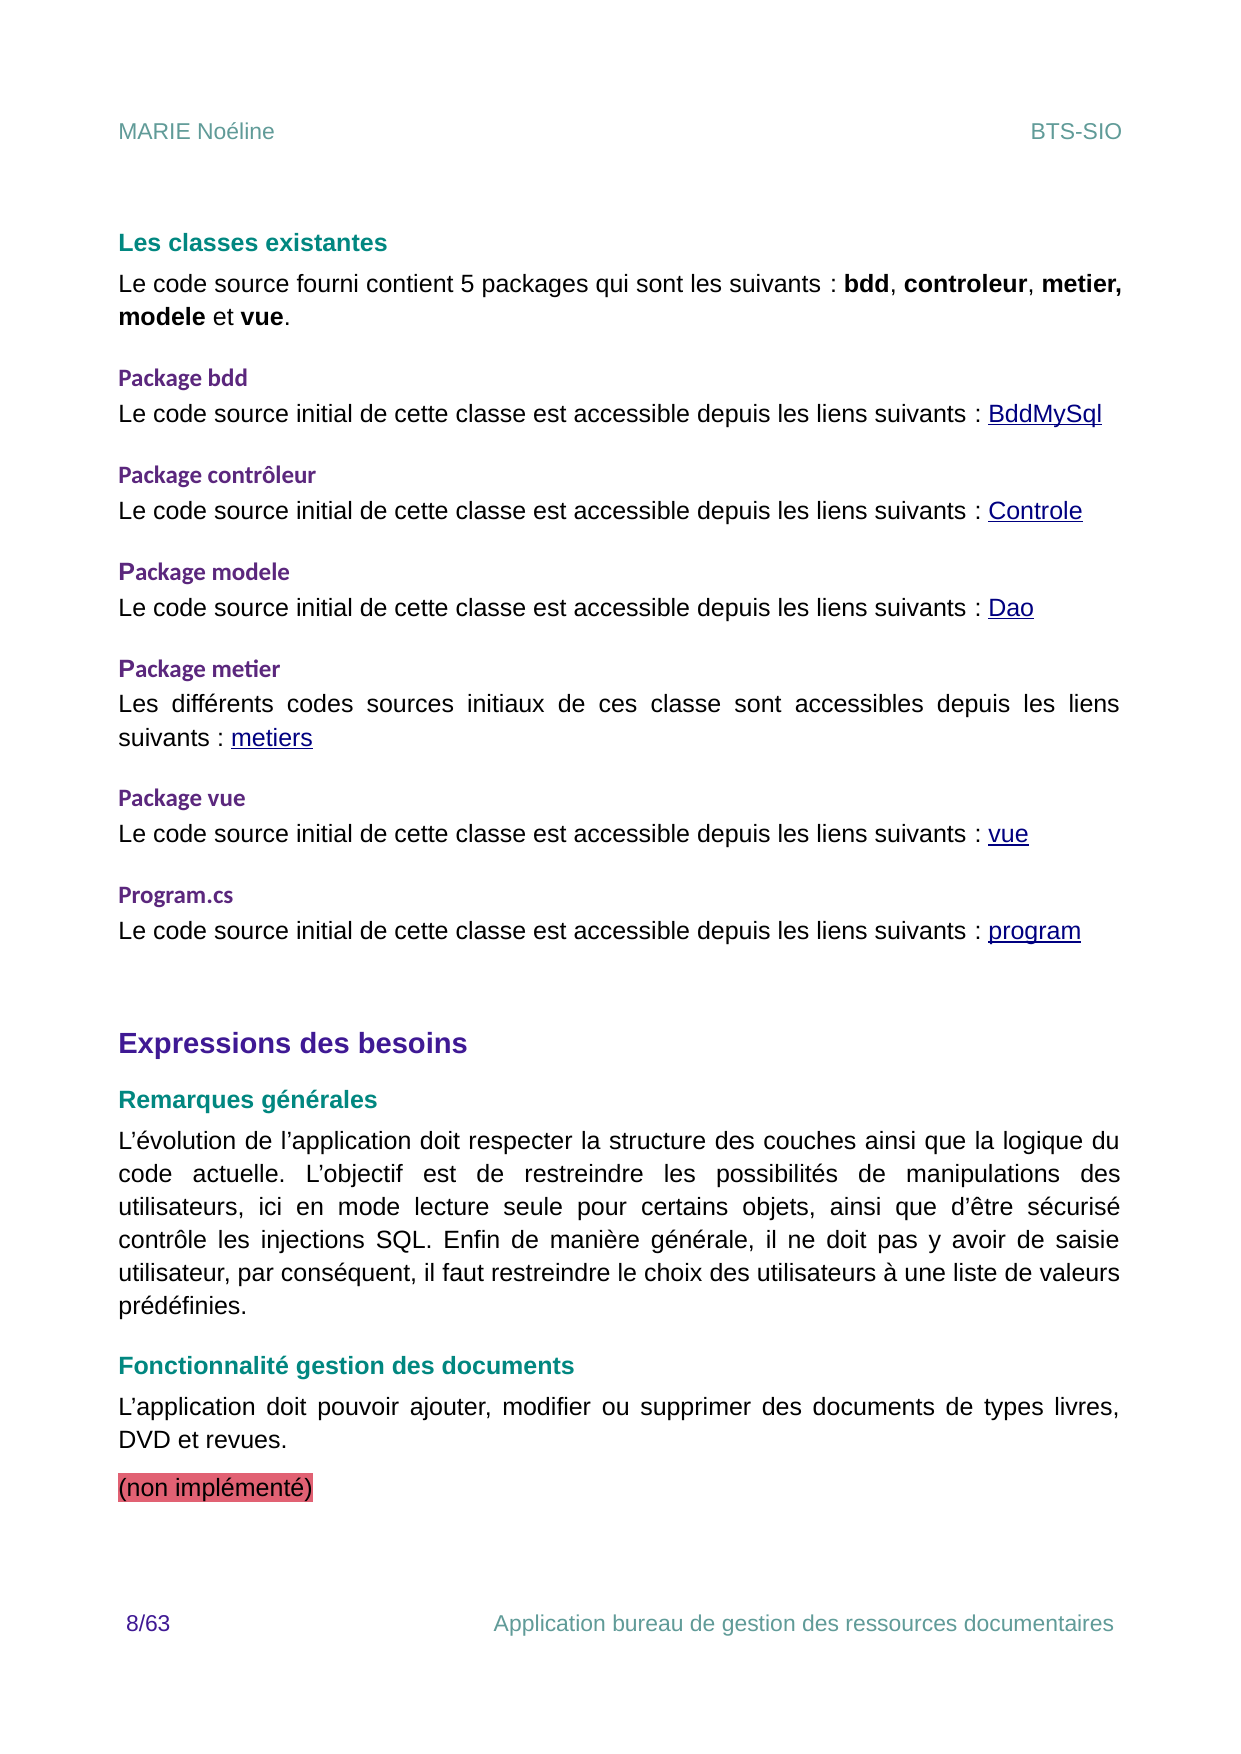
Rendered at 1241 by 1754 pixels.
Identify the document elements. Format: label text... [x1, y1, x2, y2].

text Le code source initial de cette classe est accessible depuis les liens suivants : Controle [118, 496, 1122, 524]
text L’application doit pouvoir ajouter, modifier ou supprimer des documents de types livres, DVD et revues. [118, 1392, 1122, 1454]
text Le code source initial de cette classe est accessible depuis les liens suivants : Dao [118, 593, 1122, 621]
text Le code source initial de cette classe est accessible depuis les liens suivants : BddMySql [118, 399, 1122, 428]
subtitle Les classes existantes [118, 228, 1122, 256]
subtitle Package bdd [118, 362, 1122, 393]
subtitle Remarques générales [118, 1084, 1122, 1113]
subtitle Expressions des besoins [118, 1026, 1122, 1059]
text L’évolution de l’application doit respecter la structure des couches ainsi que la logique du code actuelle. L’objectif est de restreindre les possibilités de manipulations des utilisateurs, ici en mode lecture seule pour certains objets, ainsi que d’être sécurisé contrôle les injections SQL. Enfin de manière générale, il ne doit pas y avoir de saisie utilisateur, par conséquent, il faut restreindre le choix des utilisateurs à une liste de valeurs prédéfinies. [118, 1126, 1122, 1320]
subtitle Package contrôleur [118, 459, 1122, 489]
text Les différents codes sources initiaux de ces classe sont accessibles depuis les liens suivants : metiers [118, 689, 1122, 751]
text Le code source initial de cette classe est accessible depuis les liens suivants : program [118, 916, 1122, 945]
subtitle Program.cs [118, 879, 1122, 910]
subtitle Package metier [118, 653, 1122, 683]
text (non implémenté) [118, 1473, 1122, 1502]
subtitle Fonctionnalité gestion des documents [118, 1351, 1122, 1380]
text Le code source fourni contient 5 packages qui sont les suivants : bdd, controleur, metier, modele et vue. [118, 269, 1122, 331]
subtitle Package vue [118, 783, 1122, 813]
text Le code source initial de cette classe est accessible depuis les liens suivants : vue [118, 819, 1122, 848]
subtitle Package modele [118, 556, 1122, 586]
